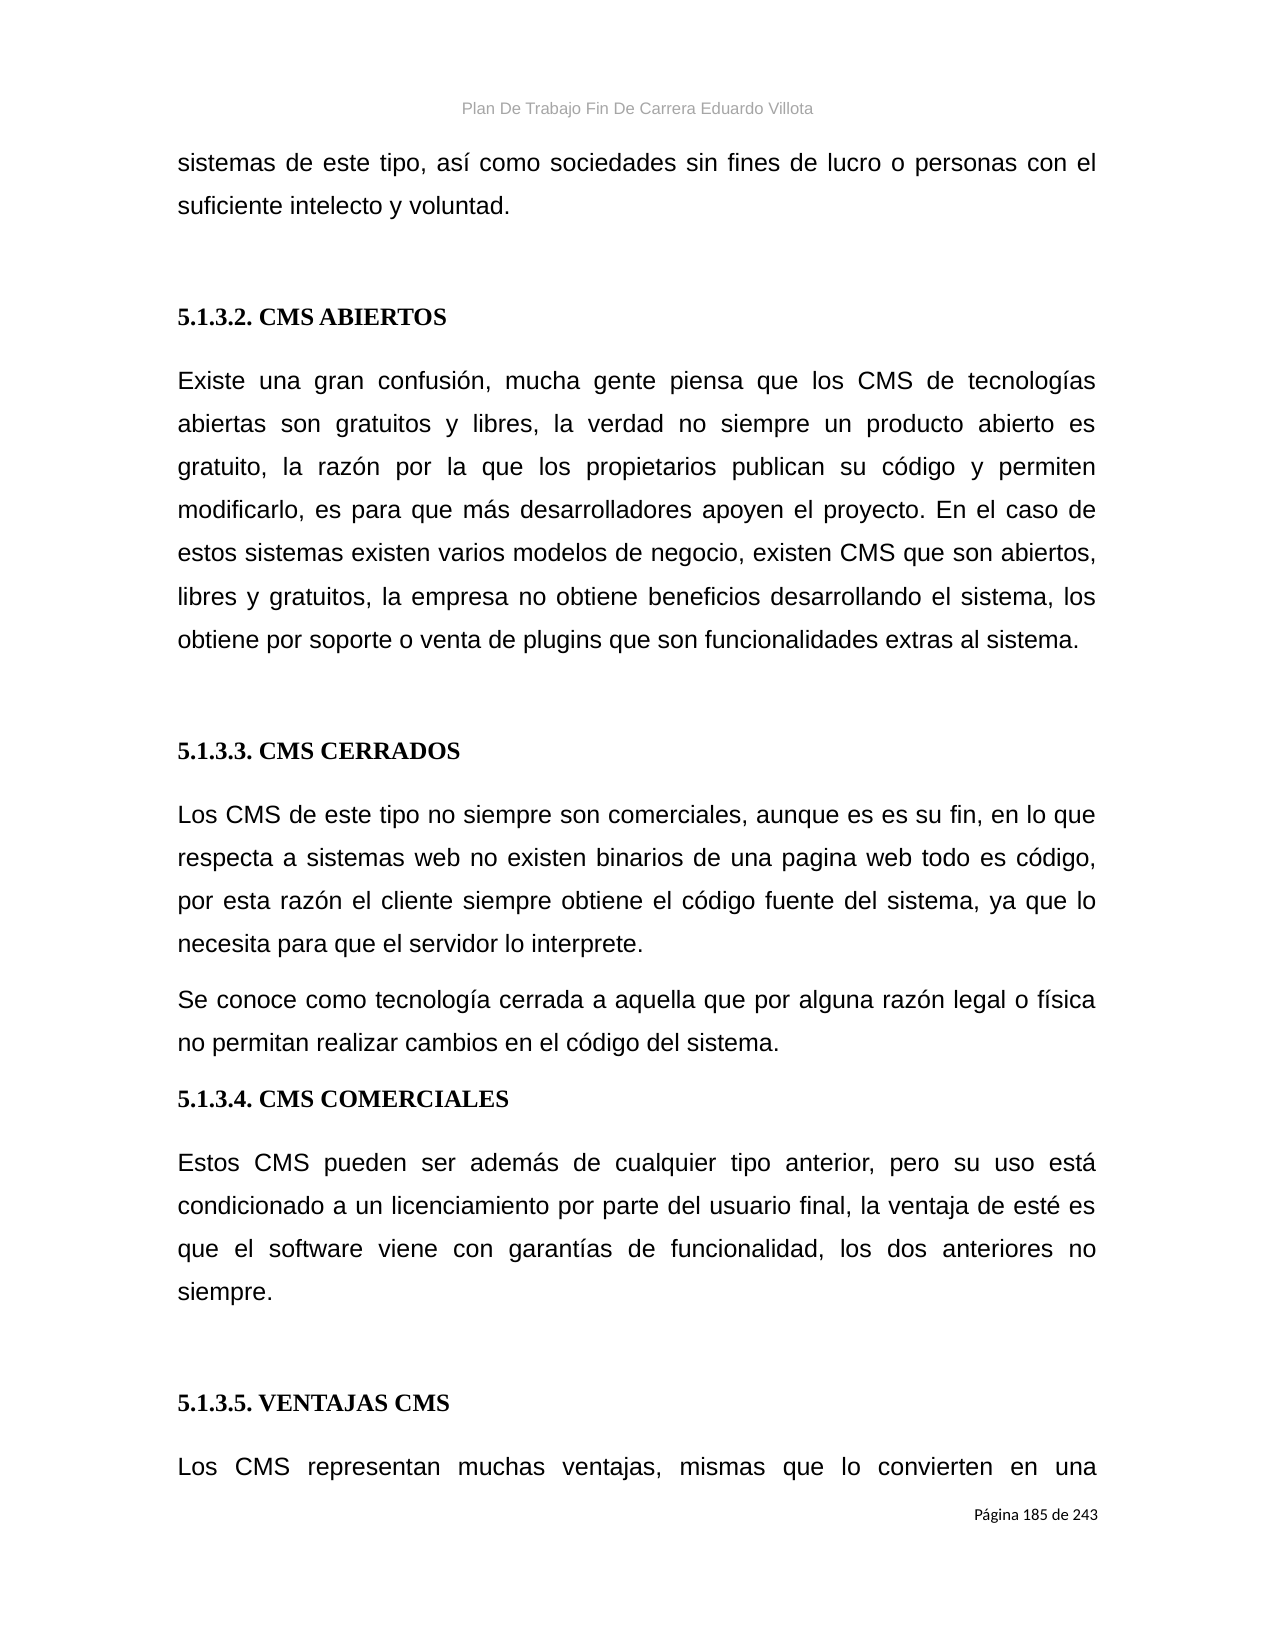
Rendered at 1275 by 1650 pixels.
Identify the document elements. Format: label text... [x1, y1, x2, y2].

text Los CMS representan muchas ventajas, mismas que lo convierten en una [177, 1452, 1098, 1481]
text Existe una gran confusión, mucha gente piensa que los CMS de tecnologías abiertas son gratuitos y libres, la verdad no siempre un producto abierto es gratuito, la razón por la que los propietarios publican su código y permiten modificarlo, es para que más desarrolladores apoyen el proyecto. En el caso de estos sistemas existen varios modelos de negocio, existen CMS que son abiertos, libres y gratuitos, la empresa no obtiene beneficios desarrollando el sistema, los obtiene por soporte o venta de plugins que son funcionalidades extras al sistema. [177, 366, 1098, 653]
text 5.1.3.2. CMS ABIERTOS [177, 302, 1098, 331]
text Estos CMS pueden ser además de cualquier tipo anterior, pero su uso está condicionado a un licenciamiento por parte del usuario final, la ventaja de esté es que el software viene con garantías de funcionalidad, los dos anteriores no siempre. [177, 1148, 1098, 1306]
text 5.1.3.4. CMS COMERCIALES [177, 1084, 1098, 1112]
text sistemas de este tipo, así como sociedades sin fines de lucro o personas con el suficiente intelecto y voluntad. [177, 148, 1098, 219]
text Se conoce como tecnología cerrada a aquella que por alguna razón legal o física no permitan realizar cambios en el código del sistema. [177, 985, 1098, 1057]
text 5.1.3.5. VENTAJAS CMS [177, 1388, 1098, 1417]
text Los CMS de este tipo no siempre son comerciales, aunque es es su fin, en lo que respecta a sistemas web no existen binarios de una pagina web todo es código, por esta razón el cliente siempre obtiene el código fuente del sistema, ya que lo necesita para que el servidor lo interprete. [177, 800, 1098, 958]
text 5.1.3.3. CMS CERRADOS [177, 736, 1098, 765]
